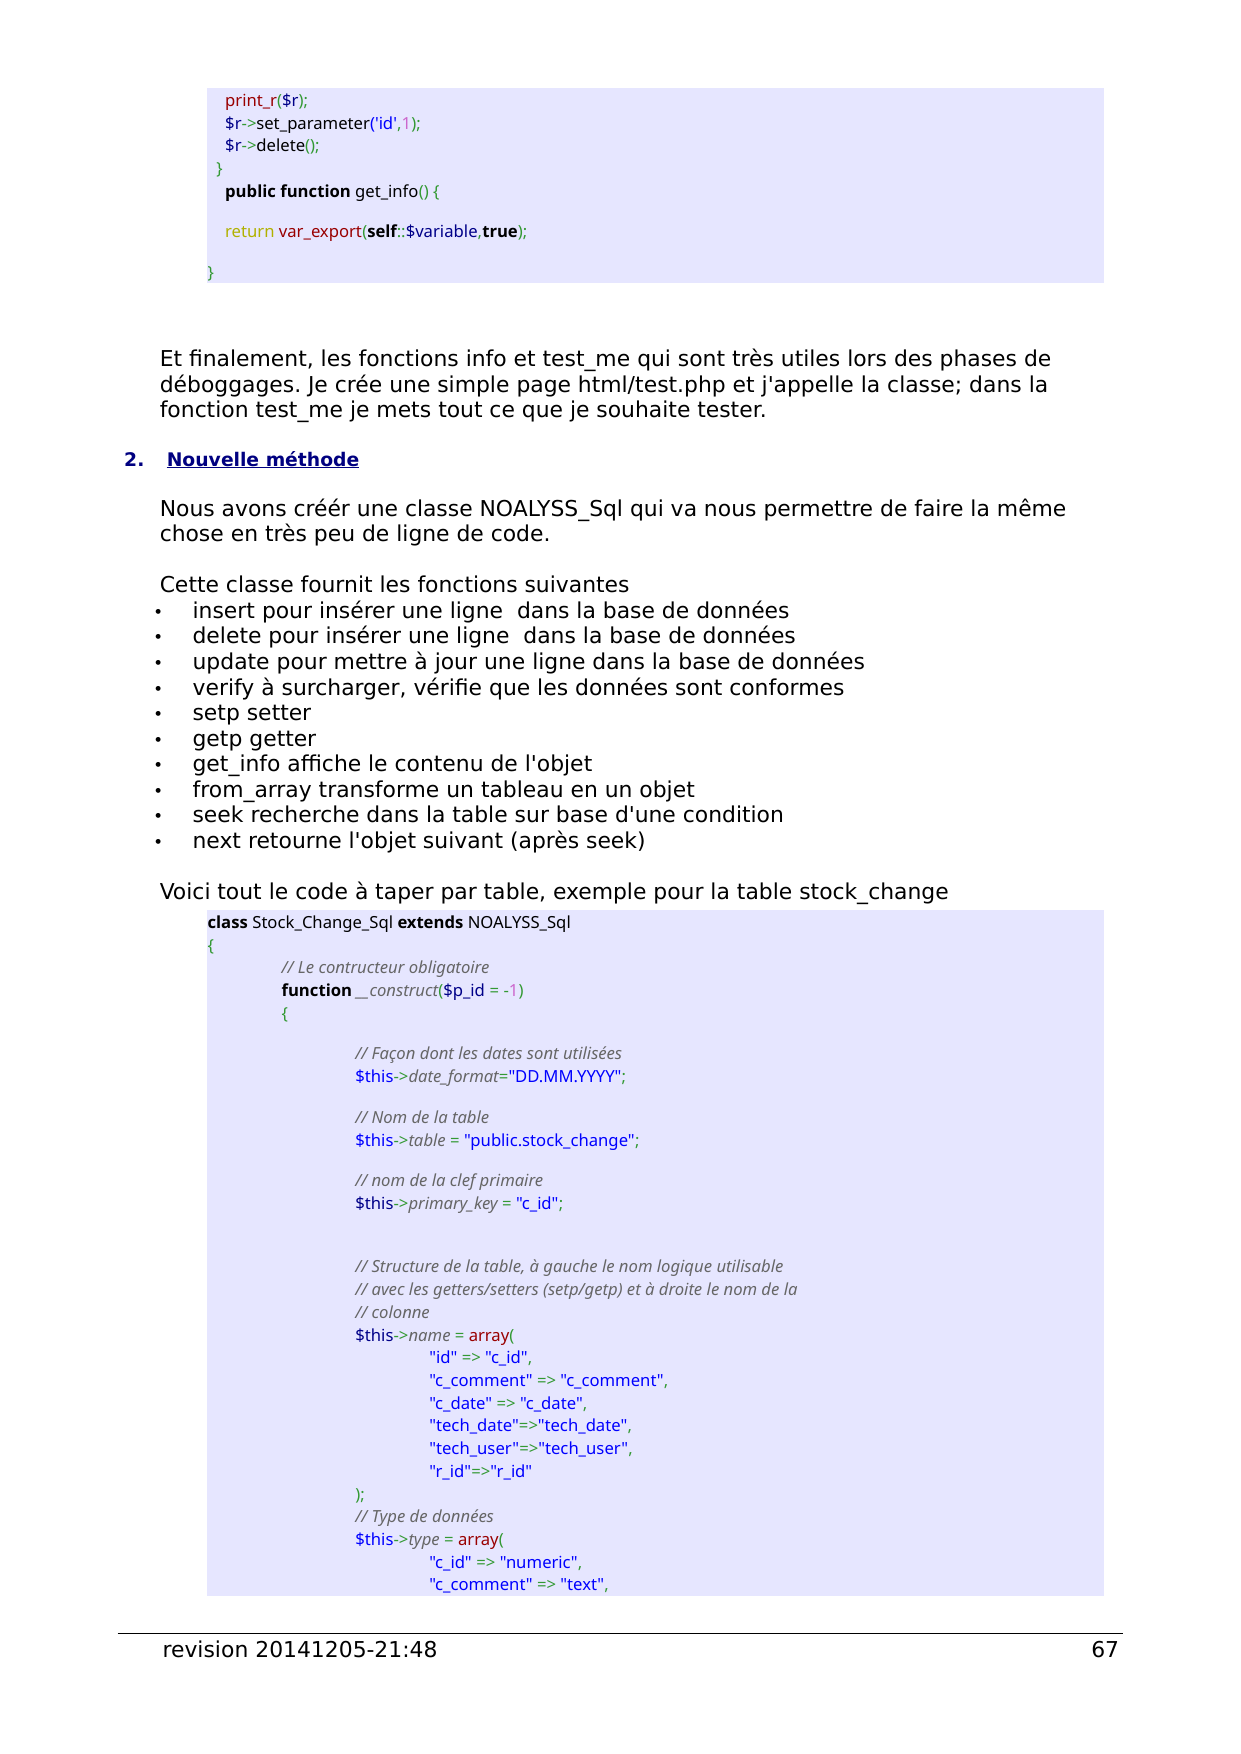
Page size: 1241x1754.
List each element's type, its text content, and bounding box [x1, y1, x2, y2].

text Et finalement, les fonctions info et test_me qui sont très utiles lors des phases de déboggages. Je crée une simple page html/test.php et j'appelle la classe; dans la fonction test_me je mets tout ce que je souhaite tester. [159, 347, 1123, 423]
text // Structure de la table, à gauche le nom logique utilisable // avec les getters/setters (setp/getp) et à droite le nom de la // colonne $this->name = array( "id" => "c_id", "c_comment" => "c_comment", "c_date" => "c_date", "tech_date"=>"tech_date", "tech_user"=>"tech_user", "r_id"=>"r_id" ); // Type de données $this->type = array( "c_id" => "numeric", "c_comment" => "text", [207, 1255, 1104, 1596]
list getp getter [155, 726, 1123, 751]
list seek recherche dans la table sur base d'une condition [155, 802, 1123, 828]
list get_info affiche le contenu de l'objet [155, 751, 1123, 777]
text class Stock_Change_Sql extends NOALYSS_Sql { // Le contructeur obligatoire function __construct($p_id = -1) { [207, 910, 1104, 1024]
text print_r($r); $r->set_parameter('id',1); $r->delete(); } public function get_info() { [207, 88, 1104, 202]
subtitle Nouvelle méthode [117, 449, 1123, 471]
list next retourne l'objet suivant (après seek) [155, 828, 1123, 853]
text // nom de la clef primaire $this->primary_key = "c_id"; [207, 1169, 1104, 1237]
list update pour mettre à jour une ligne dans la base de données [155, 649, 1123, 675]
text // Façon dont les dates sont utilisées $this->date_format="DD.MM.YYYY"; [207, 1042, 1104, 1087]
text Nous avons créér une classe NOALYSS_Sql qui va nous permettre de faire la même chose en très peu de ligne de code. [159, 496, 1123, 547]
list delete pour insérer une ligne dans la base de données [155, 624, 1123, 649]
list insert pour insérer une ligne dans la base de données [155, 598, 1123, 624]
list verify à surcharger, vérifie que les données sont conformes [155, 675, 1123, 700]
list setp setter [155, 700, 1123, 726]
text } [207, 261, 1104, 283]
text Voici tout le code à taper par table, exemple pour la table stock_change [159, 879, 1123, 904]
text Cette classe fournit les fonctions suivantes [159, 573, 1123, 598]
list from_array transforme un tableau en un objet [155, 777, 1123, 802]
text // Nom de la table $this->table = "public.stock_change"; [207, 1105, 1104, 1151]
text return var_export(self::$variable,true); [207, 220, 1104, 243]
